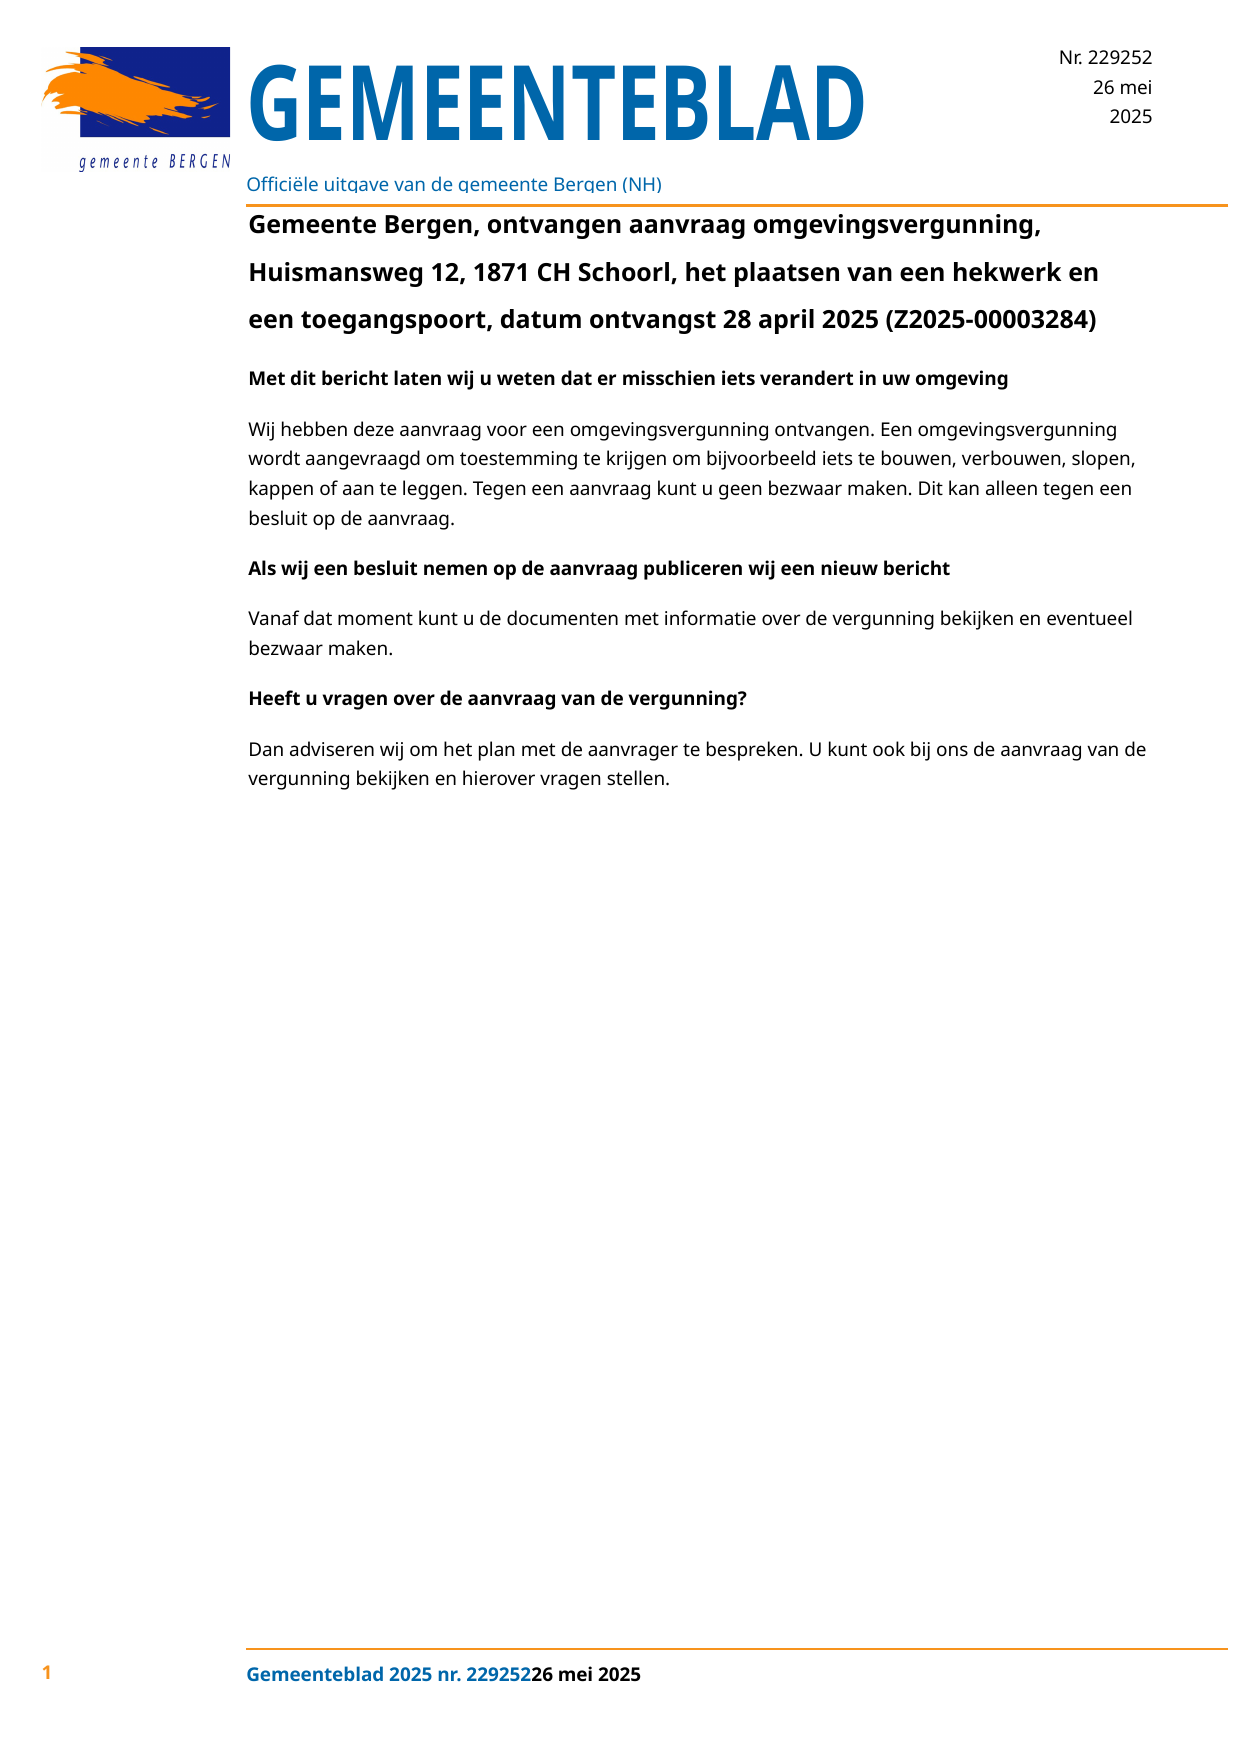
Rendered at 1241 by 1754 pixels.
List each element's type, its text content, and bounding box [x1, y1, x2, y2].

picture [41, 47, 231, 172]
text Met dit bericht laten wij u weten dat er misschien iets verandert in uw omgeving [248, 366, 1152, 391]
text Dan adviseren wij om het plan met de aanvrager te bespreken. U kunt ook bij ons de aanvraag van de vergunning bekijken en hierover vragen stellen. [248, 736, 1152, 791]
text Heeft u vragen over de aanvraag van de vergunning? [248, 686, 1152, 711]
text Wij hebben deze aanvraag voor een omgevingsvergunning ontvangen. Een omgevingsvergunning wordt aangevraagd om toestemming te krijgen om bijvoorbeeld iets te bouwen, verbouwen, slopen, kappen of aan te leggen. Tegen een aanvraag kunt u geen bezwaar maken. Dit kan alleen tegen een besluit op de aanvraag. [248, 416, 1152, 530]
text Vanaf dat moment kunt u de documenten met informatie over de vergunning bekijken en eventueel bezwaar maken. [248, 606, 1152, 661]
text Gemeente Bergen, ontvangen aanvraag omgevingsvergunning, Huismansweg 12, 1871 CH Schoorl, het plaatsen van een hekwerk en een toegangspoort, datum ontvangst 28 april 2025 (Z2025-00003284) [248, 207, 1152, 336]
text Als wij een besluit nemen op de aanvraag publiceren wij een nieuw bericht [248, 555, 1152, 581]
